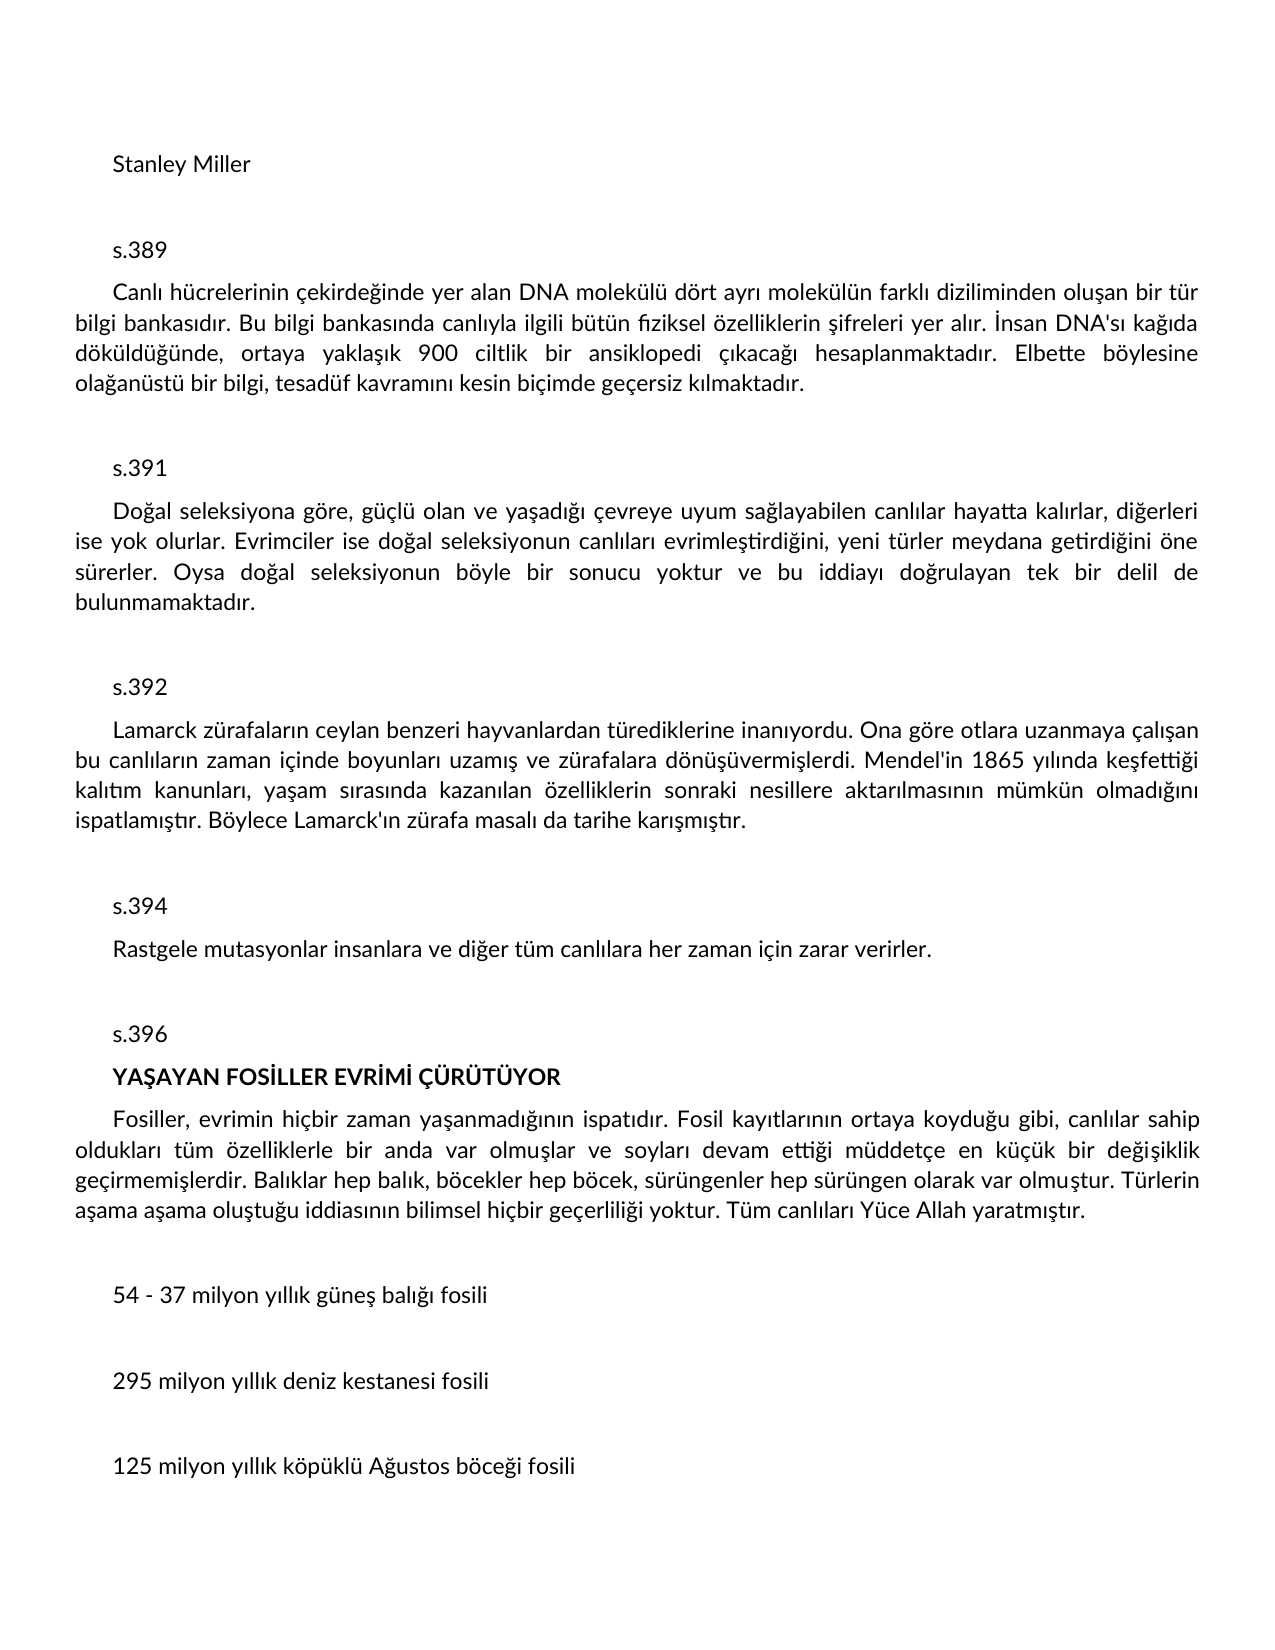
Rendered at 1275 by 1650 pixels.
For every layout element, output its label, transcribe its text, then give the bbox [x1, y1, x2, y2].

text Doğal seleksiyona göre, güçlü olan ve yaşadığı çevreye uyum sağlayabilen canlılar hayatta kalırlar, diğerleri ise yok olurlar. Evrimciler ise doğal seleksiyonun canlıları evrimleştirdiğini, yeni türler meydana getirdiğini öne sürerler. Oysa doğal seleksiyonun böyle bir sonucu yoktur ve bu iddiayı doğrulayan tek bir delil de bulunmamaktadır. [75, 497, 1200, 615]
text Canlı hücrelerinin çekirdeğinde yer alan DNA molekülü dört ayrı molekülün farklı diziliminden oluşan bir tür bilgi bankasıdır. Bu bilgi bankasında canlıyla ilgili bütün fiziksel özelliklerin şifreleri yer alır. İnsan DNA'sı kağıda döküldüğünde, ortaya yaklaşık 900 ciltlik bir ansiklopedi çıkacağı hesaplanmaktadır. Elbette böylesine olağanüstü bir bilgi, tesadüf kavramını kesin biçimde geçersiz kılmaktadır. [75, 278, 1200, 396]
text Stanley Miller [75, 150, 1200, 177]
text s.392 [75, 673, 1200, 700]
text s.391 [75, 454, 1200, 482]
text Rastgele mutasyonlar insanlara ve diğer tüm canlılara her zaman için zarar verirler. [75, 934, 1200, 962]
text 54 - 37 milyon yıllık güneş balığı fosili [75, 1281, 1200, 1309]
text s.396 [75, 1020, 1200, 1047]
text 295 milyon yıllık deniz kestanesi fosili [75, 1367, 1200, 1394]
text s.394 [75, 892, 1200, 919]
text YAŞAYAN FOSİLLER EVRİMİ ÇÜRÜTÜYOR [75, 1062, 1200, 1090]
text 125 milyon yıllık köpüklü Ağustos böceği fosili [75, 1452, 1200, 1479]
text Fosiller, evrimin hiçbir zaman yaşanmadığının ispatıdır. Fosil kayıtlarının ortaya koyduğu gibi, canlılar sahip oldukları tüm özelliklerle bir anda var olmuşlar ve soyları devam ettiği müddetçe en küçük bir değişiklik geçirmemişlerdir. Balıklar hep balık, böcekler hep böcek, sürüngenler hep sürüngen olarak var olmuştur. Türlerin aşama aşama oluştuğu iddiasının bilimsel hiçbir geçerliliği yoktur. Tüm canlıları Yüce Allah yaratmıştır. [75, 1105, 1200, 1223]
text s.389 [75, 235, 1200, 263]
text Lamarck zürafaların ceylan benzeri hayvanlardan türediklerine inanıyordu. Ona göre otlara uzanmaya çalışan bu canlıların zaman içinde boyunları uzamış ve zürafalara dönüşüvermişlerdi. Mendel'in 1865 yılında keşfettiği kalıtım kanunları, yaşam sırasında kazanılan özelliklerin sonraki nesillere aktarılmasının mümkün olmadığını ispatlamıştır. Böylece Lamarck'ın zürafa masalı da tarihe karışmıştır. [75, 716, 1200, 834]
